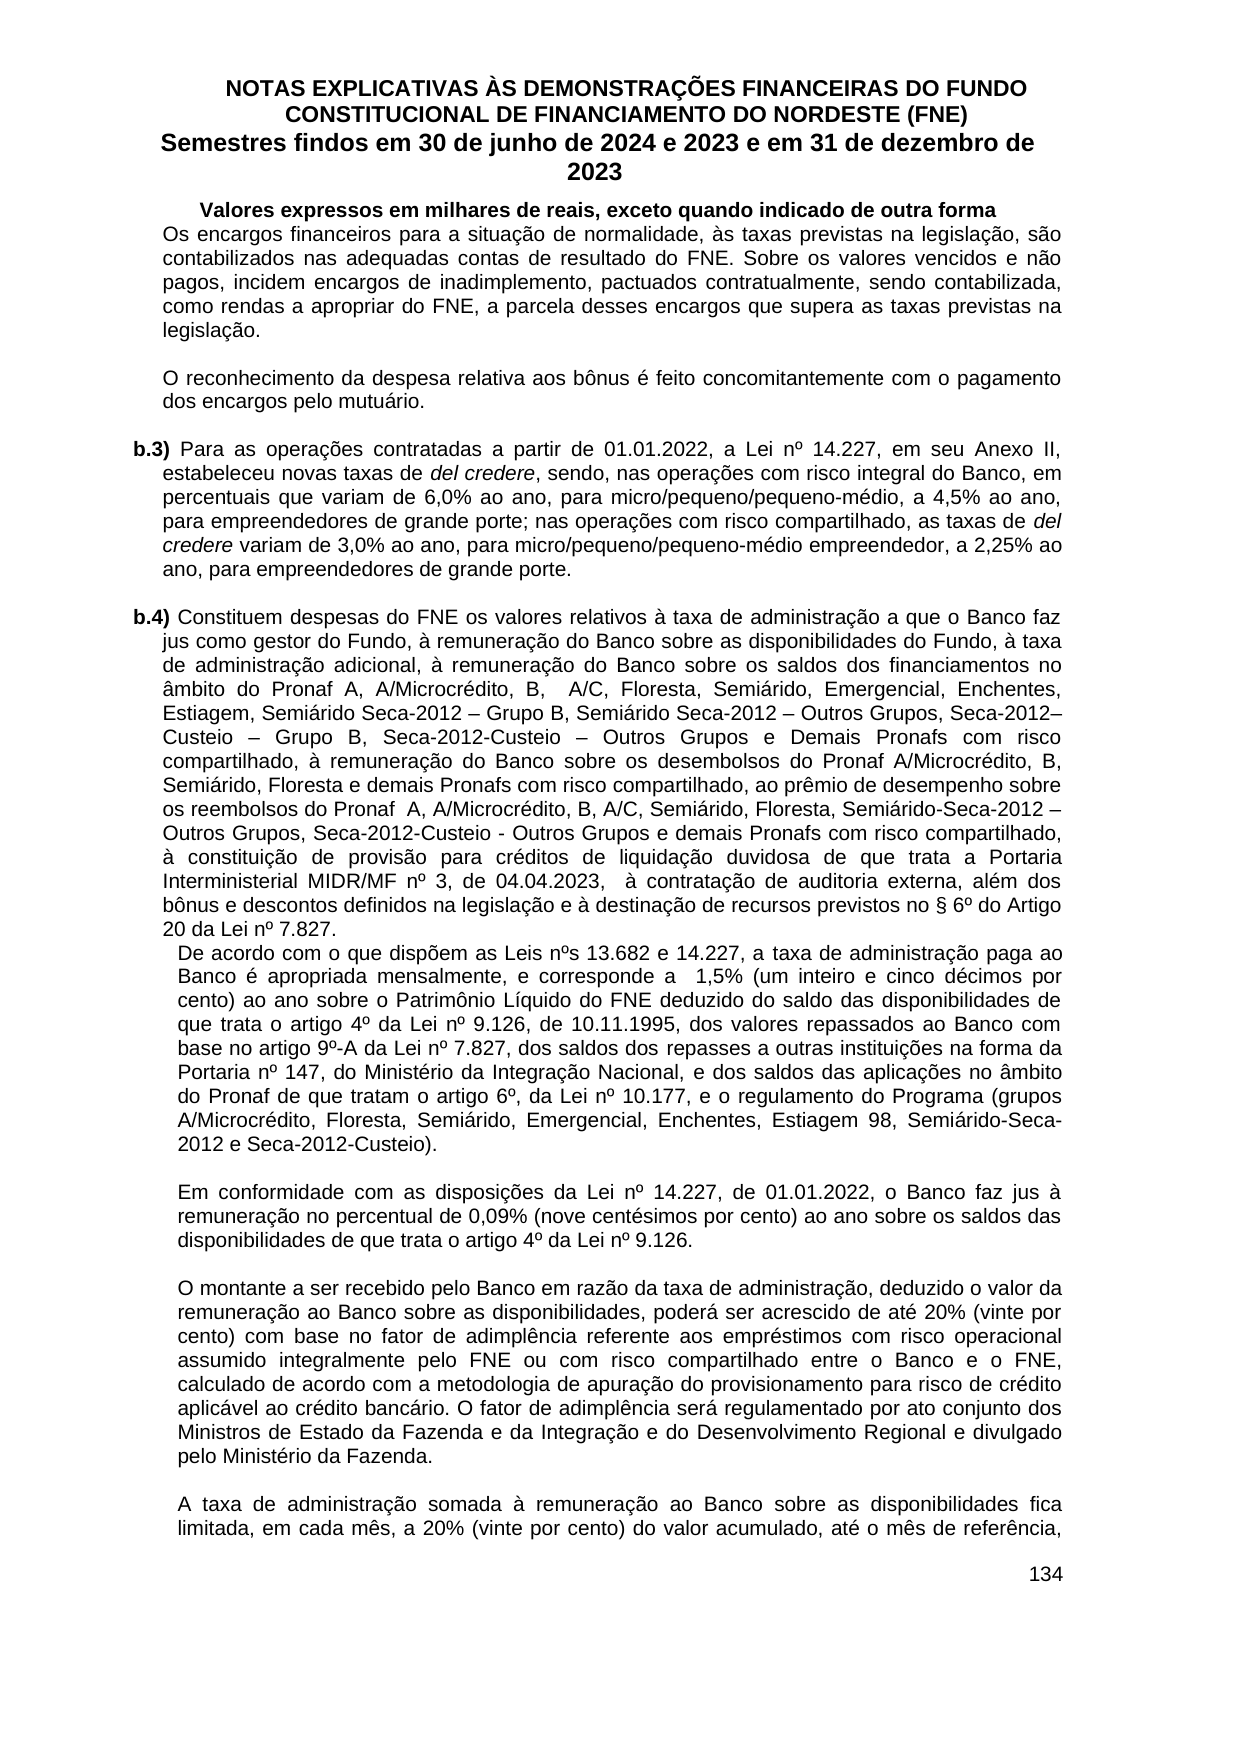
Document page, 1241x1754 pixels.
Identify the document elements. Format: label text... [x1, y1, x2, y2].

text Em conformidade com as disposições da Lei nº 14.227, de 01.01.2022, o Banco faz jus à remuneração no percentual de 0,09% (nove centésimos por cento) ao ano sobre os saldos das disponibilidades de que trata o artigo 4º da Lei nº 9.126. [177, 1180, 1063, 1252]
text Os encargos financeiros para a situação de normalidade, às taxas previstas na legislação, são contabilizados nas adequadas contas de resultado do FNE. Sobre os valores vencidos e não pagos, incidem encargos de inadimplemento, pactuados contratualmente, sendo contabilizada, como rendas a apropriar do FNE, a parcela desses encargos que supera as taxas previstas na legislação. [162, 222, 1063, 341]
text A taxa de administração somada à remuneração ao Banco sobre as disponibilidades fica limitada, em cada mês, a 20% (vinte por cento) do valor acumulado, até o mês de referência, [177, 1491, 1063, 1539]
text O montante a ser recebido pelo Banco em razão da taxa de administração, deduzido o valor da remuneração ao Banco sobre as disponibilidades, poderá ser acrescido de até 20% (vinte por cento) com base no fator de adimplência referente aos empréstimos com risco operacional assumido integralmente pelo FNE ou com risco compartilhado entre o Banco e o FNE, calculado de acordo com a metodologia de apuração do provisionamento para risco de crédito aplicável ao crédito bancário. O fator de adimplência será regulamentado por ato conjunto dos Ministros de Estado da Fazenda e da Integração e do Desenvolvimento Regional e divulgado pelo Ministério da Fazenda. [177, 1276, 1063, 1467]
text O reconhecimento da despesa relativa aos bônus é feito concomitantemente com o pagamento dos encargos pelo mutuário. [162, 365, 1063, 413]
text b.3) Para as operações contratadas a partir de 01.01.2022, a Lei nº 14.227, em seu Anexo II, estabeleceu novas taxas de del credere, sendo, nas operações com risco integral do Banco, em percentuais que variam de 6,0% ao ano, para micro/pequeno/pequeno-médio, a 4,5% ao ano, para empreendedores de grande porte; nas operações com risco compartilhado, as taxas de del credere variam de 3,0% ao ano, para micro/pequeno/pequeno-médio empreendedor, a 2,25% ao ano, para empreendedores de grande porte. [133, 437, 1063, 581]
text De acordo com o que dispõem as Leis nºs 13.682 e 14.227, a taxa de administração paga ao Banco é apropriada mensalmente, e corresponde a 1,5% (um inteiro e cinco décimos por cento) ao ano sobre o Patrimônio Líquido do FNE deduzido do saldo das disponibilidades de que trata o artigo 4º da Lei nº 9.126, de 10.11.1995, dos valores repassados ao Banco com base no artigo 9º-A da Lei nº 7.827, dos saldos dos repasses a outras instituições na forma da Portaria nº 147, do Ministério da Integração Nacional, e dos saldos das aplicações no âmbito do Pronaf de que tratam o artigo 6º, da Lei nº 10.177, e o regulamento do Programa (grupos A/Microcrédito, Floresta, Semiárido, Emergencial, Enchentes, Estiagem 98, Semiárido-Seca-2012 e Seca-2012-Custeio). [177, 940, 1063, 1156]
text b.4) Constituem despesas do FNE os valores relativos à taxa de administração a que o Banco faz jus como gestor do Fundo, à remuneração do Banco sobre as disponibilidades do Fundo, à taxa de administração adicional, à remuneração do Banco sobre os saldos dos financiamentos no âmbito do Pronaf A, A/Microcrédito, B, A/C, Floresta, Semiárido, Emergencial, Enchentes, Estiagem, Semiárido Seca-2012 – Grupo B, Semiárido Seca-2012 – Outros Grupos, Seca-2012–Custeio – Grupo B, Seca-2012-Custeio – Outros Grupos e Demais Pronafs com risco compartilhado, à remuneração do Banco sobre os desembolsos do Pronaf A/Microcrédito, B, Semiárido, Floresta e demais Pronafs com risco compartilhado, ao prêmio de desempenho sobre os reembolsos do Pronaf A, A/Microcrédito, B, A/C, Semiárido, Floresta, Semiárido-Seca-2012 – Outros Grupos, Seca-2012-Custeio - Outros Grupos e demais Pronafs com risco compartilhado, à constituição de provisão para créditos de liquidação duvidosa de que trata a Portaria Interministerial MIDR/MF nº 3, de 04.04.2023, à contratação de auditoria externa, além dos bônus e descontos definidos na legislação e à destinação de recursos previstos no § 6º do Artigo 20 da Lei nº 7.827. [133, 605, 1063, 940]
